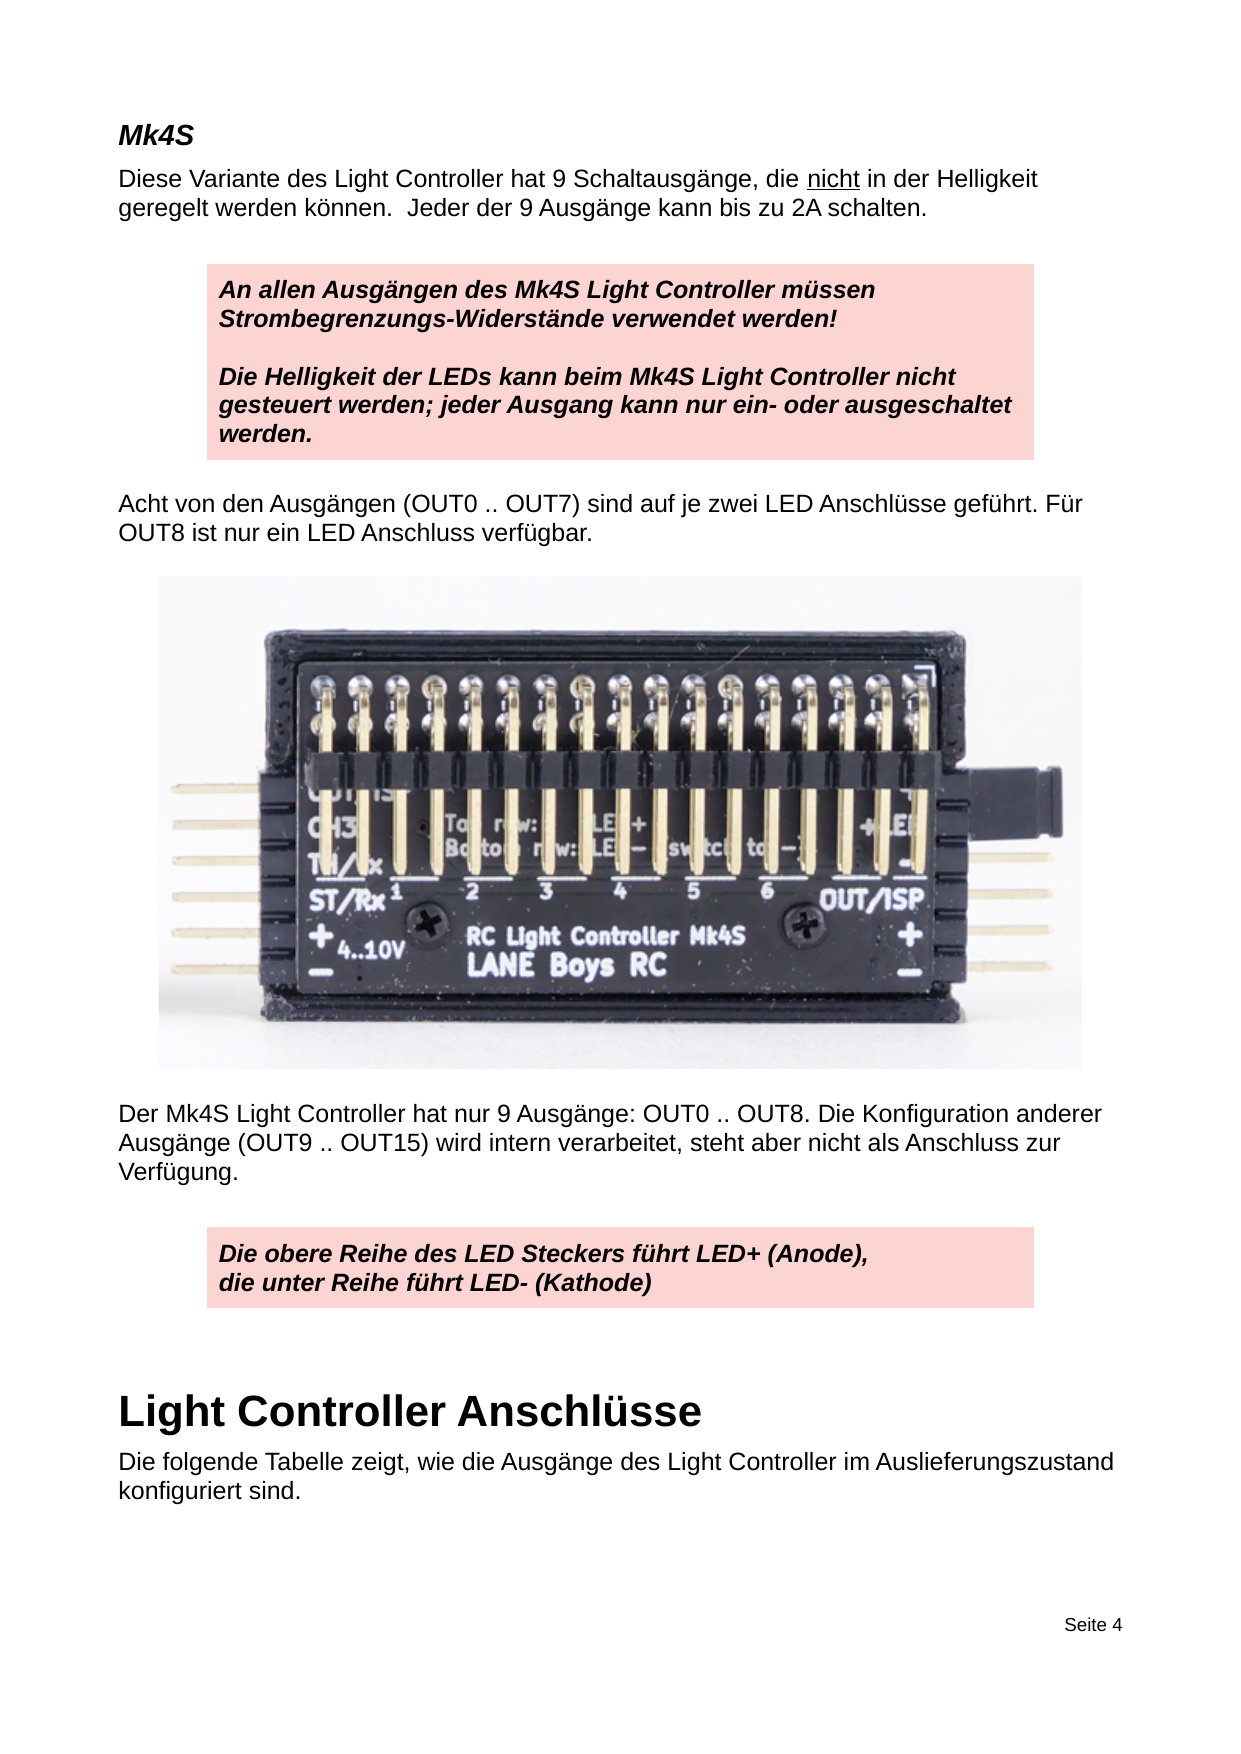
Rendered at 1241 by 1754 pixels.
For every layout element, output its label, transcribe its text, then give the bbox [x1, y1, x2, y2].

text Acht von den Ausgängen (OUT0 .. OUT7) sind auf je zwei LED Anschlüsse geführt. Für OUT8 ist nur ein LED Anschluss verfügbar. [118, 489, 1122, 547]
text Die Helligkeit der LEDs kann beim Mk4S Light Controller nicht gesteuert werden; jeder Ausgang kann nur ein- oder ausgeschaltet werden. [207, 362, 1034, 460]
text Der Mk4S Light Controller hat nur 9 Ausgänge: OUT0 .. OUT8. Die Konfiguration anderer Ausgänge (OUT9 .. OUT15) wird intern verarbeitet, steht aber nicht als Anschluss zur Verfügung. [118, 1099, 1122, 1186]
picture [158, 576, 1082, 1069]
text Die folgende Tabelle zeigt, wie die Ausgänge des Light Controller im Auslieferungszustand konfiguriert sind. [118, 1447, 1122, 1505]
text Die obere Reihe des LED Steckers führt LED+ (Anode), die unter Reihe führt LED- (Kathode) [207, 1227, 1034, 1308]
subtitle Mk4S [118, 118, 1122, 152]
text An allen Ausgängen des Mk4S Light Controller müssen Strombegrenzungs-Widerstände verwendet werden! [207, 264, 1034, 333]
text Diese Variante des Light Controller hat 9 Schaltausgänge, die nicht in der Helligkeit geregelt werden können. Jeder der 9 Ausgänge kann bis zu 2A schalten. [118, 164, 1122, 222]
subtitle Light Controller Anschlüsse [118, 1385, 1122, 1436]
